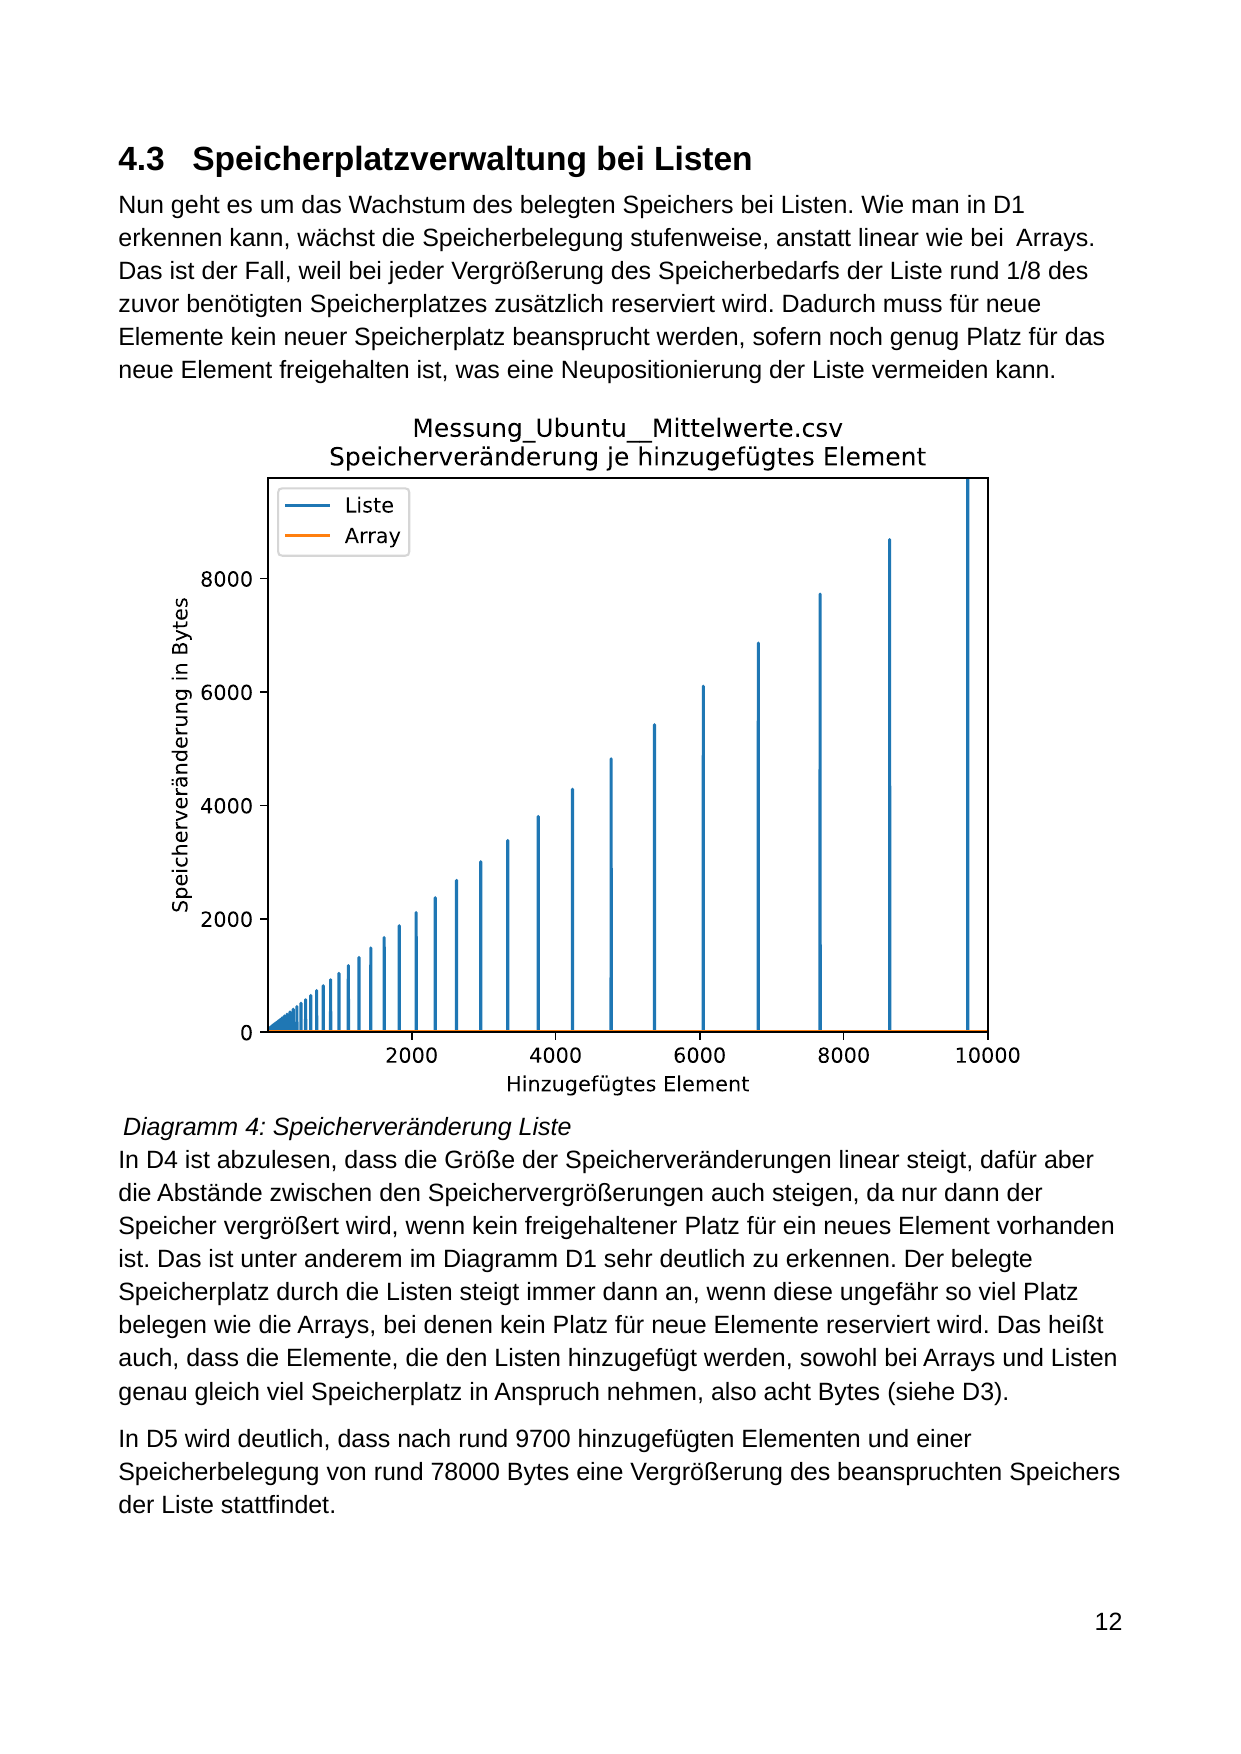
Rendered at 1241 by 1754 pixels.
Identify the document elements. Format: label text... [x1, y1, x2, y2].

text Diagramm 4: Speicherveränderung Liste [123, 403, 1084, 1141]
text In D4 ist abzulesen, dass die Größe der Speicherveränderungen linear steigt, dafür aber die Abstände zwischen den Speichervergrößerungen auch steigen, da nur dann der Speicher vergrößert wird, wenn kein freigehaltener Platz für ein neues Element vorhanden ist. Das ist unter anderem im Diagramm D1 sehr deutlich zu erkennen. Der belegte Speicherplatz durch die Listen steigt immer dann an, wenn diese ungefähr so viel Platz belegen wie die Arrays, bei denen kein Platz für neue Elemente reserviert wird. Das heißt auch, dass die Elemente, die den Listen hinzugefügt werden, sowohl bei Arrays und Listen genau gleich viel Speicherplatz in Anspruch nehmen, also acht Bytes (siehe D3). [118, 403, 1122, 1405]
subtitle 4.3 Speicherplatzverwaltung bei Listen [118, 139, 1122, 178]
text In D5 wird deutlich, dass nach rund 9700 hinzugefügten Elementen und einer Speicherbelegung von rund 78000 Bytes eine Vergrößerung des beanspruchten Speichers der Liste stattfindet. [118, 1424, 1122, 1519]
text Nun geht es um das Wachstum des belegten Speichers bei Listen. Wie man in D1 erkennen kann, wächst die Speicherbelegung stufenweise, anstatt linear wie bei Arrays. Das ist der Fall, weil bei jeder Vergrößerung des Speicherbedarfs der Liste rund 1/8 des zuvor benötigten Speicherplatzes zusätzlich reserviert wird. Dadurch muss für neue Elemente kein neuer Speicherplatz beansprucht werden, sofern noch genug Platz für das neue Element freigehalten ist, was eine Neupositionierung der Liste vermeiden kann. [118, 190, 1122, 384]
